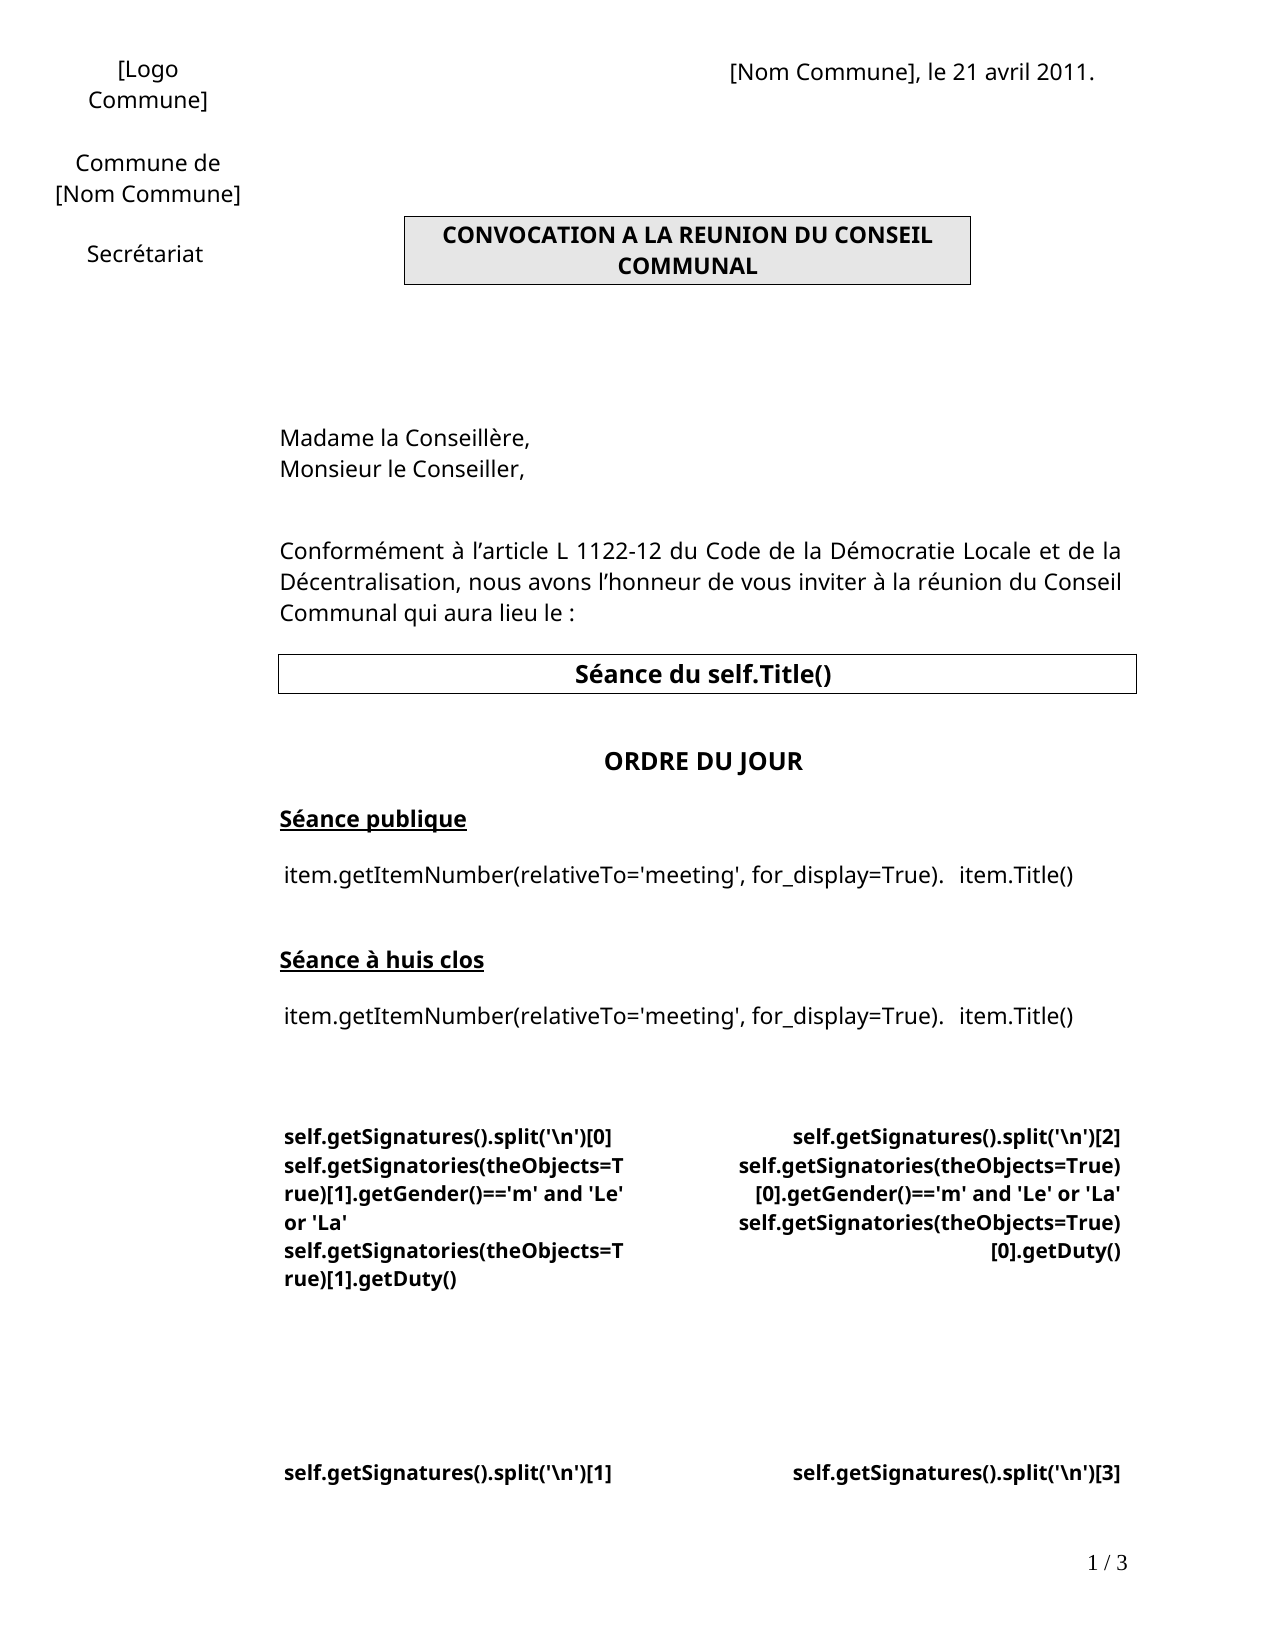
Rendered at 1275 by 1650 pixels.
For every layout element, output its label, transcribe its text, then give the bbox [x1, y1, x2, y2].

text item.getItemNumber(relativeTo='meeting', for_display=True). item.Title() [283, 1000, 1127, 1031]
text Madame la Conseillère, [279, 422, 1161, 453]
subtitle Conformément à l’article L 1122-12 du Code de la Démocratie Locale et de la Décentralisation, nous avons l’honneur de vous inviter à la réunion du Conseil Communal qui aura lieu le : [279, 535, 1123, 628]
text Séance du self.Title() [279, 655, 1136, 693]
table_header self.getSignatures().split('\n')[2] self.getSignatories(theObjects=True)[0].getGender()=='m' and 'Le' or 'La' self.getSignatories(theObjects=True)[0].getDuty() [636, 1117, 1127, 1299]
table_header self.getSignatures().split('\n')[0] self.getSignatories(theObjects=True)[1].getGender()=='m' and 'Le' or 'La' self.getSignatories(theObjects=True)[1].getDuty() [278, 1117, 636, 1299]
subtitle ORDRE DU JOUR [279, 744, 1127, 778]
subtitle Séance publique [279, 803, 1127, 834]
text Secrétariat [52, 237, 244, 269]
table_cell [278, 1299, 636, 1452]
table_cell [636, 1299, 1127, 1452]
table_cell self.getSignatures().split('\n')[1] [278, 1452, 636, 1492]
text CONVOCATION A LA REUNION DU CONSEIL COMMUNAL [405, 217, 970, 284]
subtitle [Nom Commune], le 21 avril 2011. [443, 56, 1160, 87]
subtitle Séance à huis clos [279, 944, 1127, 975]
text Commune de [Nom Commune] [52, 147, 244, 209]
text [Logo [52, 53, 244, 84]
text Monsieur le Conseiller, [279, 453, 1160, 485]
table_cell self.getSignatures().split('\n')[3] [636, 1452, 1127, 1492]
text item.getItemNumber(relativeTo='meeting', for_display=True). item.Title() [283, 859, 1127, 890]
text Commune] [52, 84, 244, 147]
